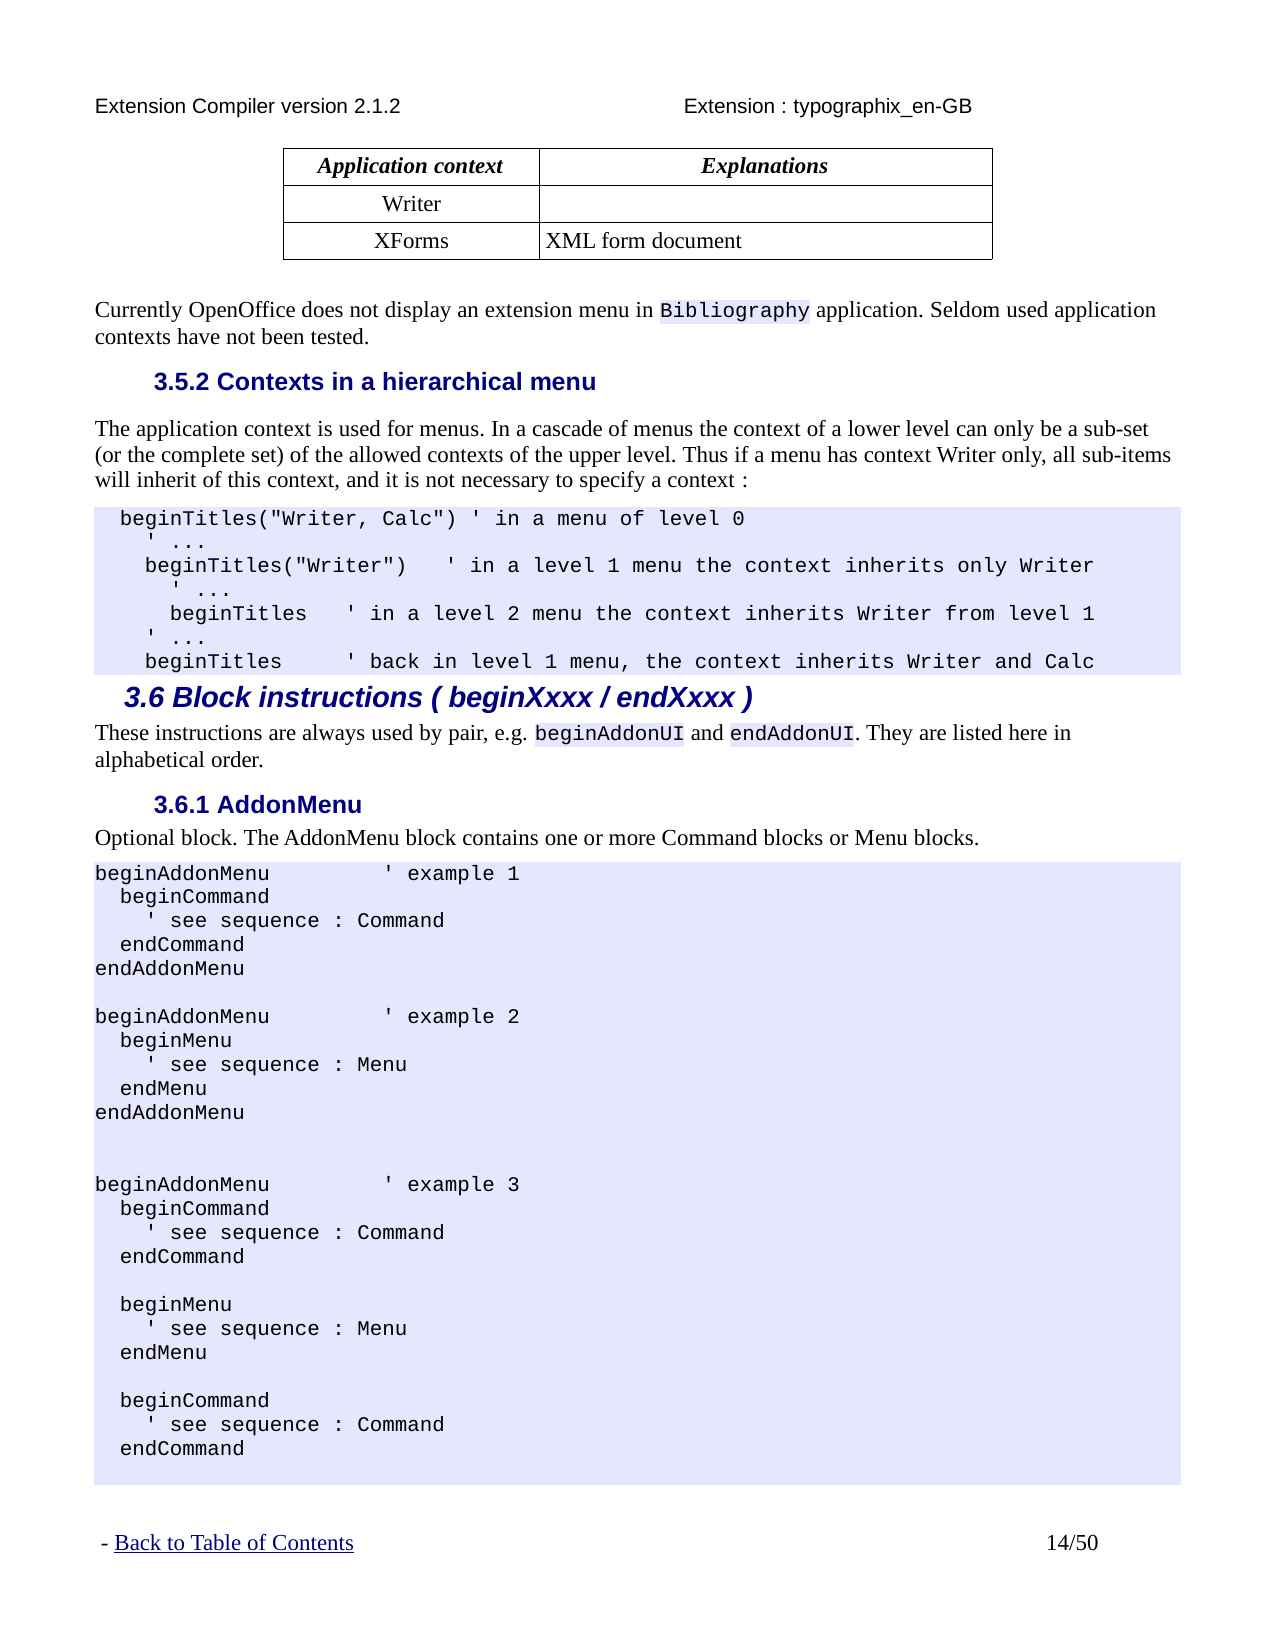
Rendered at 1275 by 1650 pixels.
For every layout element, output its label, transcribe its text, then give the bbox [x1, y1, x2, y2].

text endCommand [94, 934, 1181, 958]
table_header Application context [284, 149, 539, 184]
text beginCommand [94, 1198, 1181, 1222]
text ' see sequence : Menu [94, 1054, 1181, 1078]
text beginMenu [94, 1294, 1181, 1318]
text beginTitles ' back in level 1 menu, the context inherits Writer and Calc [94, 651, 1181, 675]
text ' see sequence : Menu [94, 1318, 1181, 1342]
text ' ... [94, 627, 1181, 651]
table_header Explanations [540, 149, 992, 184]
table_cell [540, 186, 992, 222]
text beginMenu [94, 1030, 1181, 1054]
text endAddonMenu [94, 958, 1181, 982]
text These instructions are always used by pair, e.g. beginAddonUI and endAddonUI. They are listed here in alphabetical order. [94, 719, 1181, 772]
text ' see sequence : Command [94, 1222, 1181, 1246]
text endMenu [94, 1342, 1181, 1366]
text endCommand [94, 1437, 1181, 1461]
text beginTitles("Writer") ' in a level 1 menu the context inherits only Writer [94, 555, 1181, 579]
table_cell XForms [284, 223, 539, 259]
text beginCommand [94, 886, 1181, 910]
text beginCommand [94, 1389, 1181, 1413]
text The application context is used for menus. In a cascade of menus the context of a lower level can only be a sub-set (or the complete set) of the allowed contexts of the upper level. Thus if a menu has context Writer only, all sub-items will inherit of this context, and it is not necessary to specify a context : [94, 416, 1181, 493]
text endMenu [94, 1078, 1181, 1102]
table_cell Writer [284, 186, 539, 222]
text ' ... [94, 531, 1181, 555]
text endAddonMenu [94, 1102, 1181, 1126]
text ' see sequence : Command [94, 1413, 1181, 1437]
text beginTitles ' in a level 2 menu the context inherits Writer from level 1 [94, 603, 1181, 627]
text endCommand [94, 1246, 1181, 1270]
text Currently OpenOffice does not display an extension menu in Bibliography application. Seldom used application contexts have not been tested. [94, 297, 1181, 349]
text beginTitles("Writer, Calc") ' in a menu of level 0 [94, 507, 1181, 531]
table_cell XML form document [540, 223, 992, 259]
text Optional block. The AddonMenu block contains one or more Command blocks or Menu blocks. [94, 824, 1181, 850]
text beginAddonMenu ' example 1 [94, 862, 1181, 886]
subtitle Block instructions ( beginXxxx / endXxxx ) [124, 681, 1181, 714]
subtitle Contexts in a hierarchical menu [153, 368, 1181, 396]
text beginAddonMenu ' example 2 [94, 1006, 1181, 1030]
subtitle AddonMenu [153, 791, 1181, 818]
text ' see sequence : Command [94, 910, 1181, 934]
text beginAddonMenu ' example 3 [94, 1174, 1181, 1198]
text ' ... [94, 579, 1181, 603]
